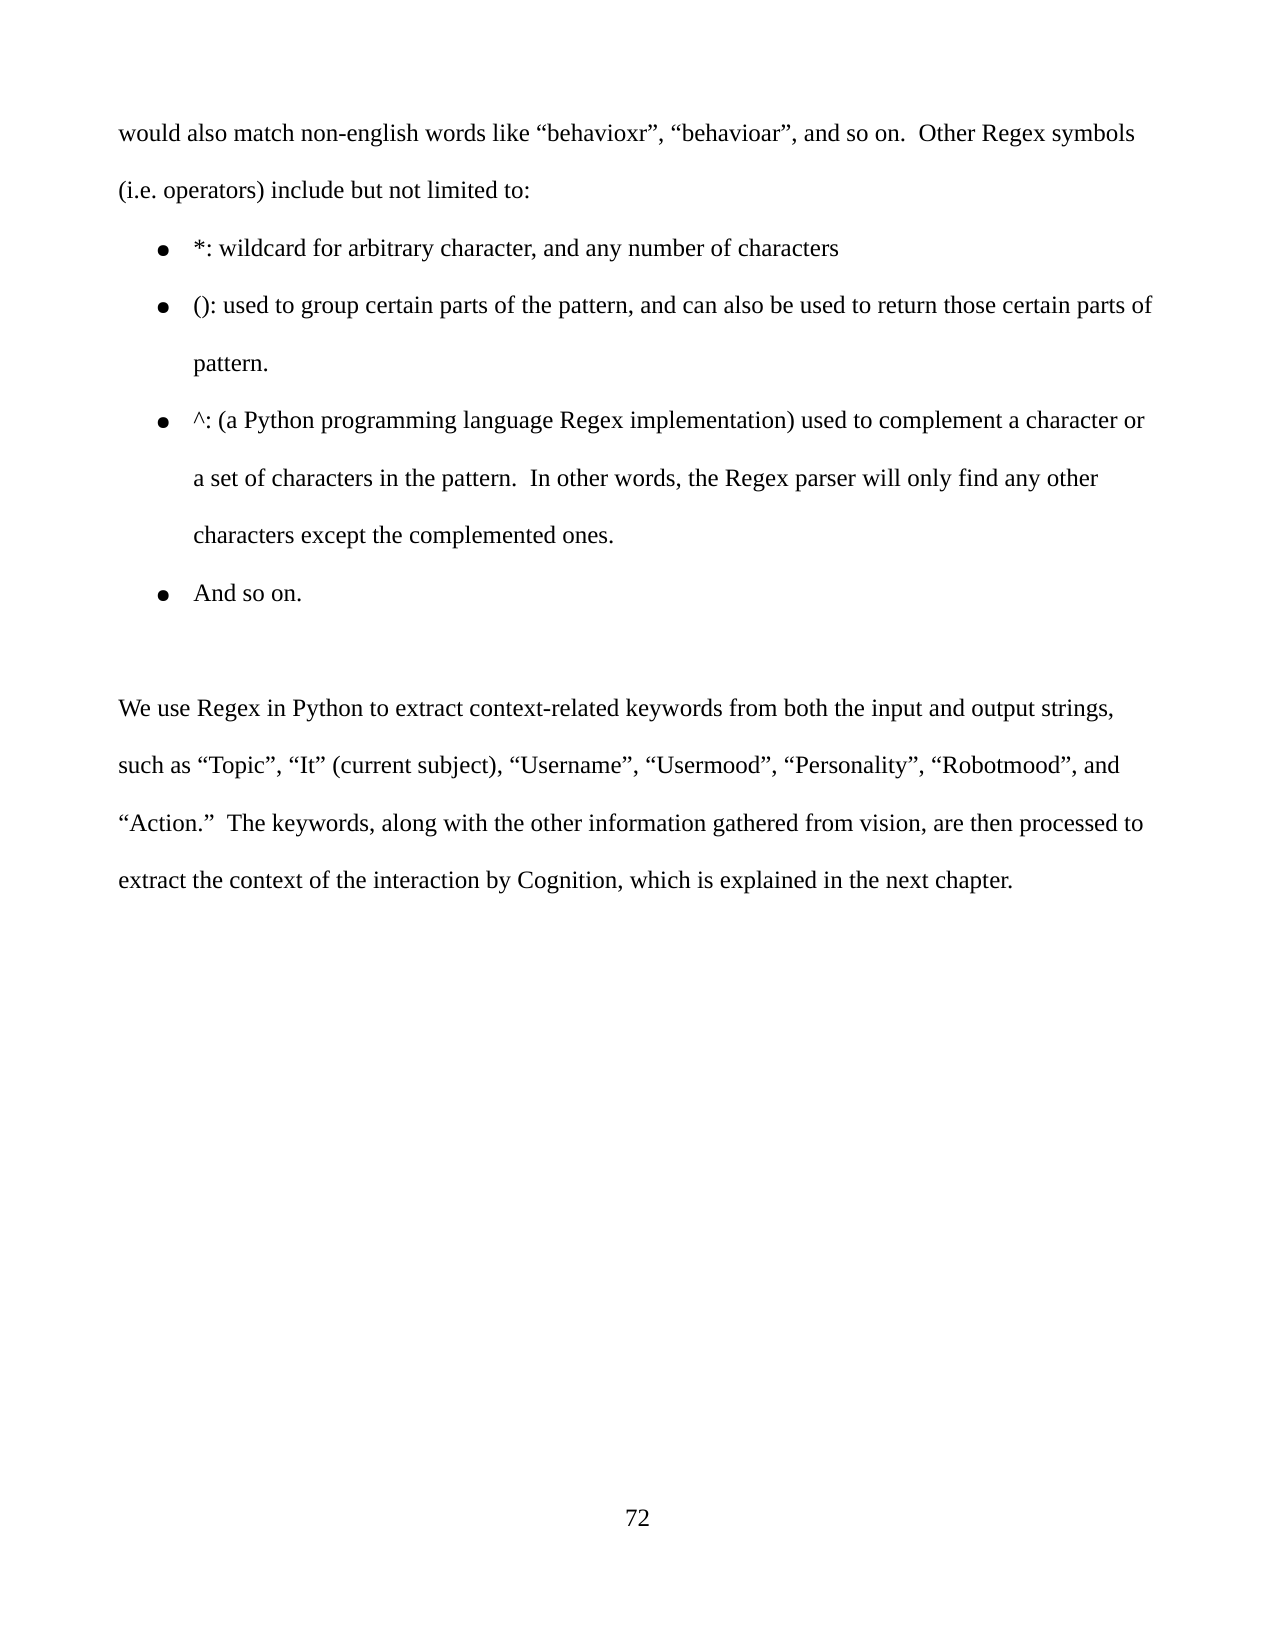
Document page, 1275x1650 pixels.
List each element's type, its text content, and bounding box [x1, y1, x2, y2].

list And so on. [156, 578, 1157, 607]
list ^: (a Python programming language Regex implementation) used to complement a character or a set of characters in the pattern. In other words, the Regex parser will only find any other characters except the complemented ones. [156, 406, 1157, 549]
list *: wildcard for arbitrary character, and any number of characters [156, 233, 1157, 262]
list (): used to group certain parts of the pattern, and can also be used to return those certain parts of pattern. [156, 291, 1157, 377]
text would also match non-english words like “behavioxr”, “behavioar”, and so on. Other Regex symbols (i.e. operators) include but not limited to: [118, 118, 1157, 204]
text We use Regex in Python to extract context-related keywords from both the input and output strings, such as “Topic”, “It” (current subject), “Username”, “Usermood”, “Personality”, “Robotmood”, and “Action.” The keywords, along with the other information gathered from vision, are then processed to extract the context of the interaction by Cognition, which is explained in the next chapter. [118, 693, 1157, 894]
